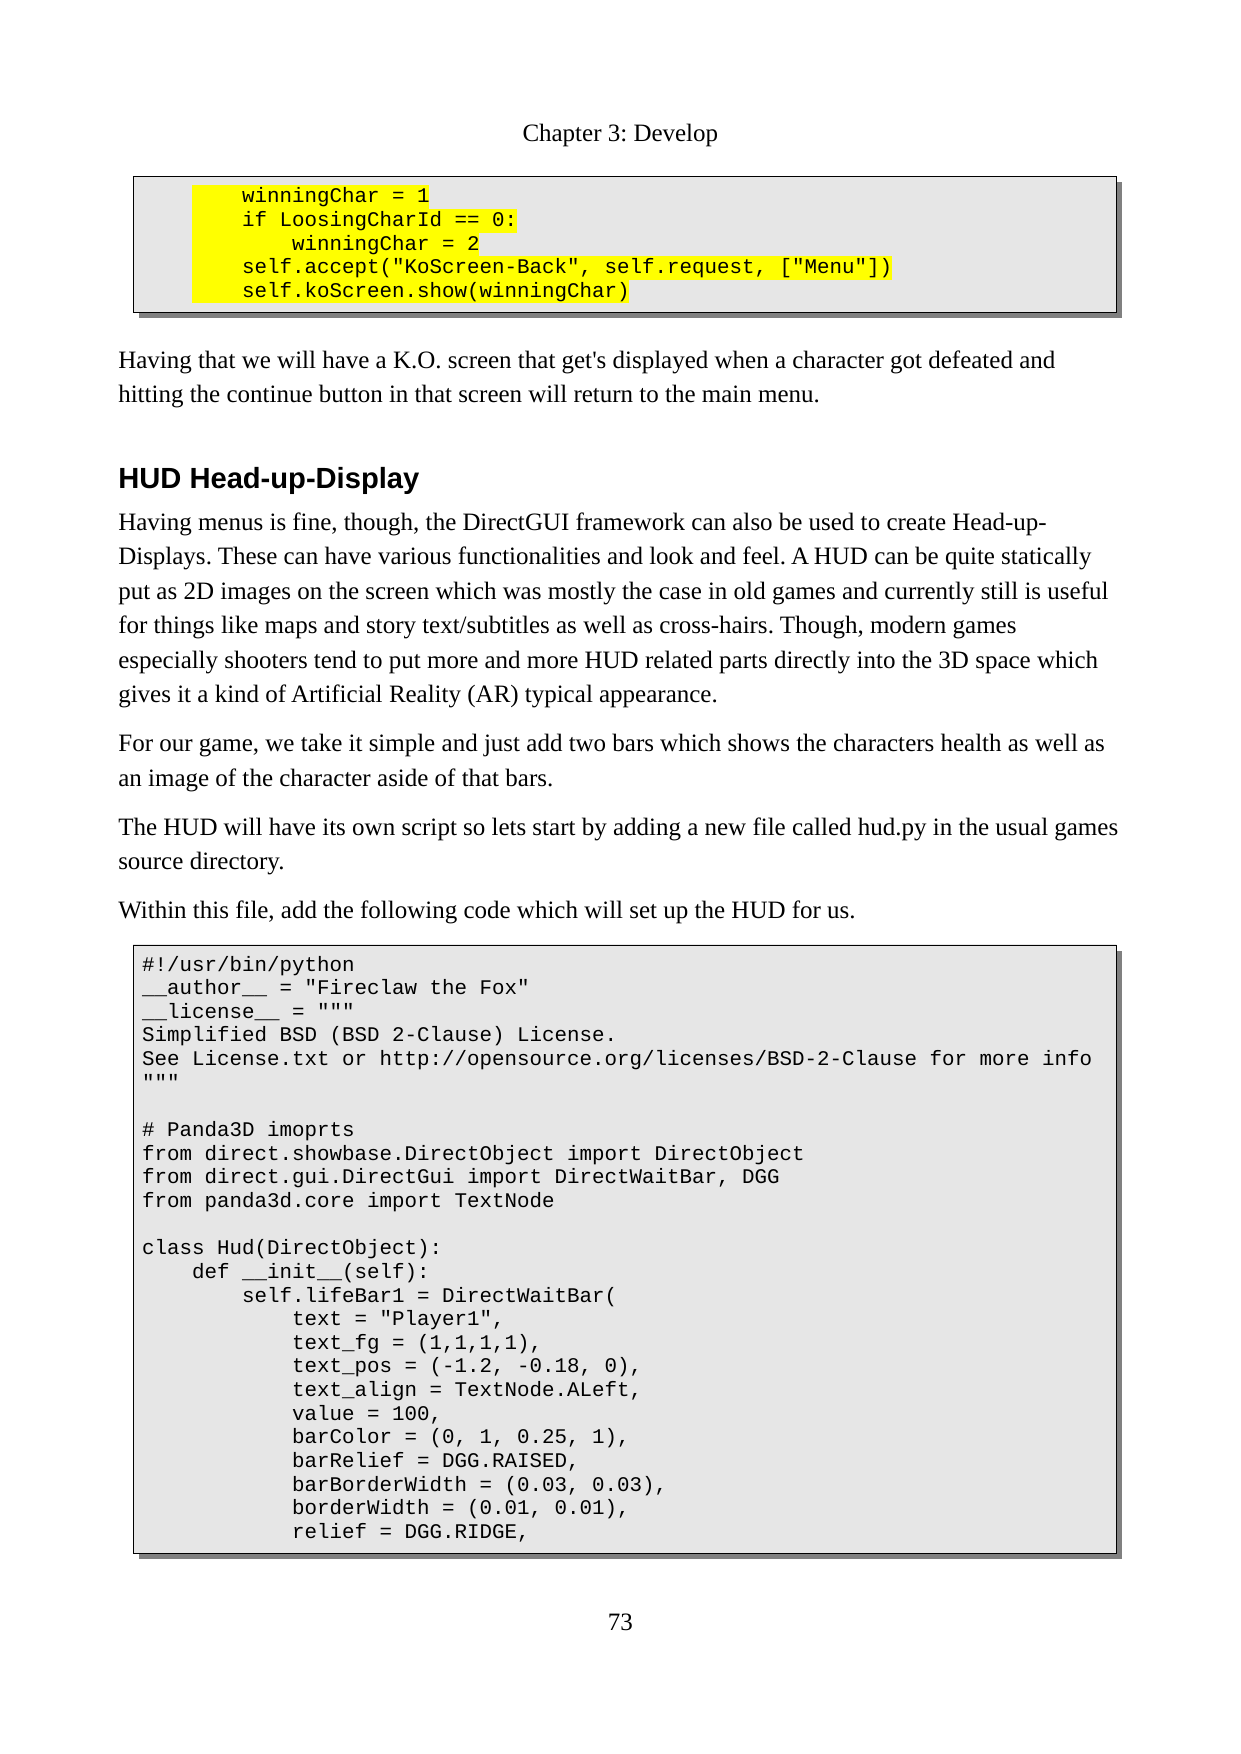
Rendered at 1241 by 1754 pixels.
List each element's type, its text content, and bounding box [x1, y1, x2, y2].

text winningChar = 1 [134, 177, 1116, 200]
text self.accept("KoScreen-Back", self.request, ["Menu"]) [134, 247, 1116, 271]
text relief = DGG.RIDGE, [134, 1512, 1116, 1553]
text borderWidth = (0.01, 0.01), [134, 1488, 1116, 1512]
text class Hud(DirectObject): [134, 1228, 1116, 1252]
text The HUD will have its own script so lets start by adding a new file called hud.py in the usual games source directory. [118, 812, 1122, 875]
text __license__ = """ [134, 992, 1116, 1016]
text barBorderWidth = (0.03, 0.03), [134, 1465, 1116, 1488]
text self.lifeBar1 = DirectWaitBar( [134, 1276, 1116, 1299]
text from direct.showbase.DirectObject import DirectObject [134, 1134, 1116, 1157]
text Having that we will have a K.O. screen that get's displayed when a character got defeated and hitting the continue button in that screen will return to the main menu. [118, 345, 1122, 408]
text self.koScreen.show(winningChar) [134, 271, 1116, 312]
text text = "Player1", [134, 1299, 1116, 1323]
subtitle HUD Head-up-Display [118, 461, 1122, 494]
text barRelief = DGG.RAISED, [134, 1441, 1116, 1465]
text __author__ = "Fireclaw the Fox" [134, 968, 1116, 992]
text if LoosingCharId == 0: [134, 200, 1116, 224]
text from direct.gui.DirectGui import DirectWaitBar, DGG [134, 1157, 1116, 1181]
text text_pos = (-1.2, -0.18, 0), [134, 1347, 1116, 1370]
text text_align = TextNode.ALeft, [134, 1370, 1116, 1394]
text value = 100, [134, 1394, 1116, 1417]
text See License.txt or http://opensource.org/licenses/BSD-2-Clause for more info [134, 1039, 1116, 1063]
text """ [134, 1063, 1116, 1086]
text Within this file, add the following code which will set up the HUD for us. [118, 896, 1122, 924]
text def __init__(self): [134, 1252, 1116, 1276]
text from panda3d.core import TextNode [134, 1181, 1116, 1205]
text # Panda3D imoprts [134, 1110, 1116, 1134]
text #!/usr/bin/python [134, 946, 1116, 968]
text winningChar = 2 [134, 224, 1116, 247]
text Simplified BSD (BSD 2-Clause) License. [134, 1016, 1116, 1039]
text barColor = (0, 1, 0.25, 1), [134, 1417, 1116, 1441]
text For our game, we take it simple and just add two bars which shows the characters health as well as an image of the character aside of that bars. [118, 728, 1122, 792]
text Having menus is fine, though, the DirectGUI framework can also be used to create Head-up-Displays. These can have various functionalities and look and feel. A HUD can be quite statically put as 2D images on the screen which was mostly the case in old games and currently still is useful for things like maps and story text/subtitles as well as cross-hairs. Though, modern games especially shooters tend to put more and more HUD related parts directly into the 3D space which gives it a kind of Artificial Reality (AR) typical appearance. [118, 507, 1122, 708]
text text_fg = (1,1,1,1), [134, 1323, 1116, 1347]
